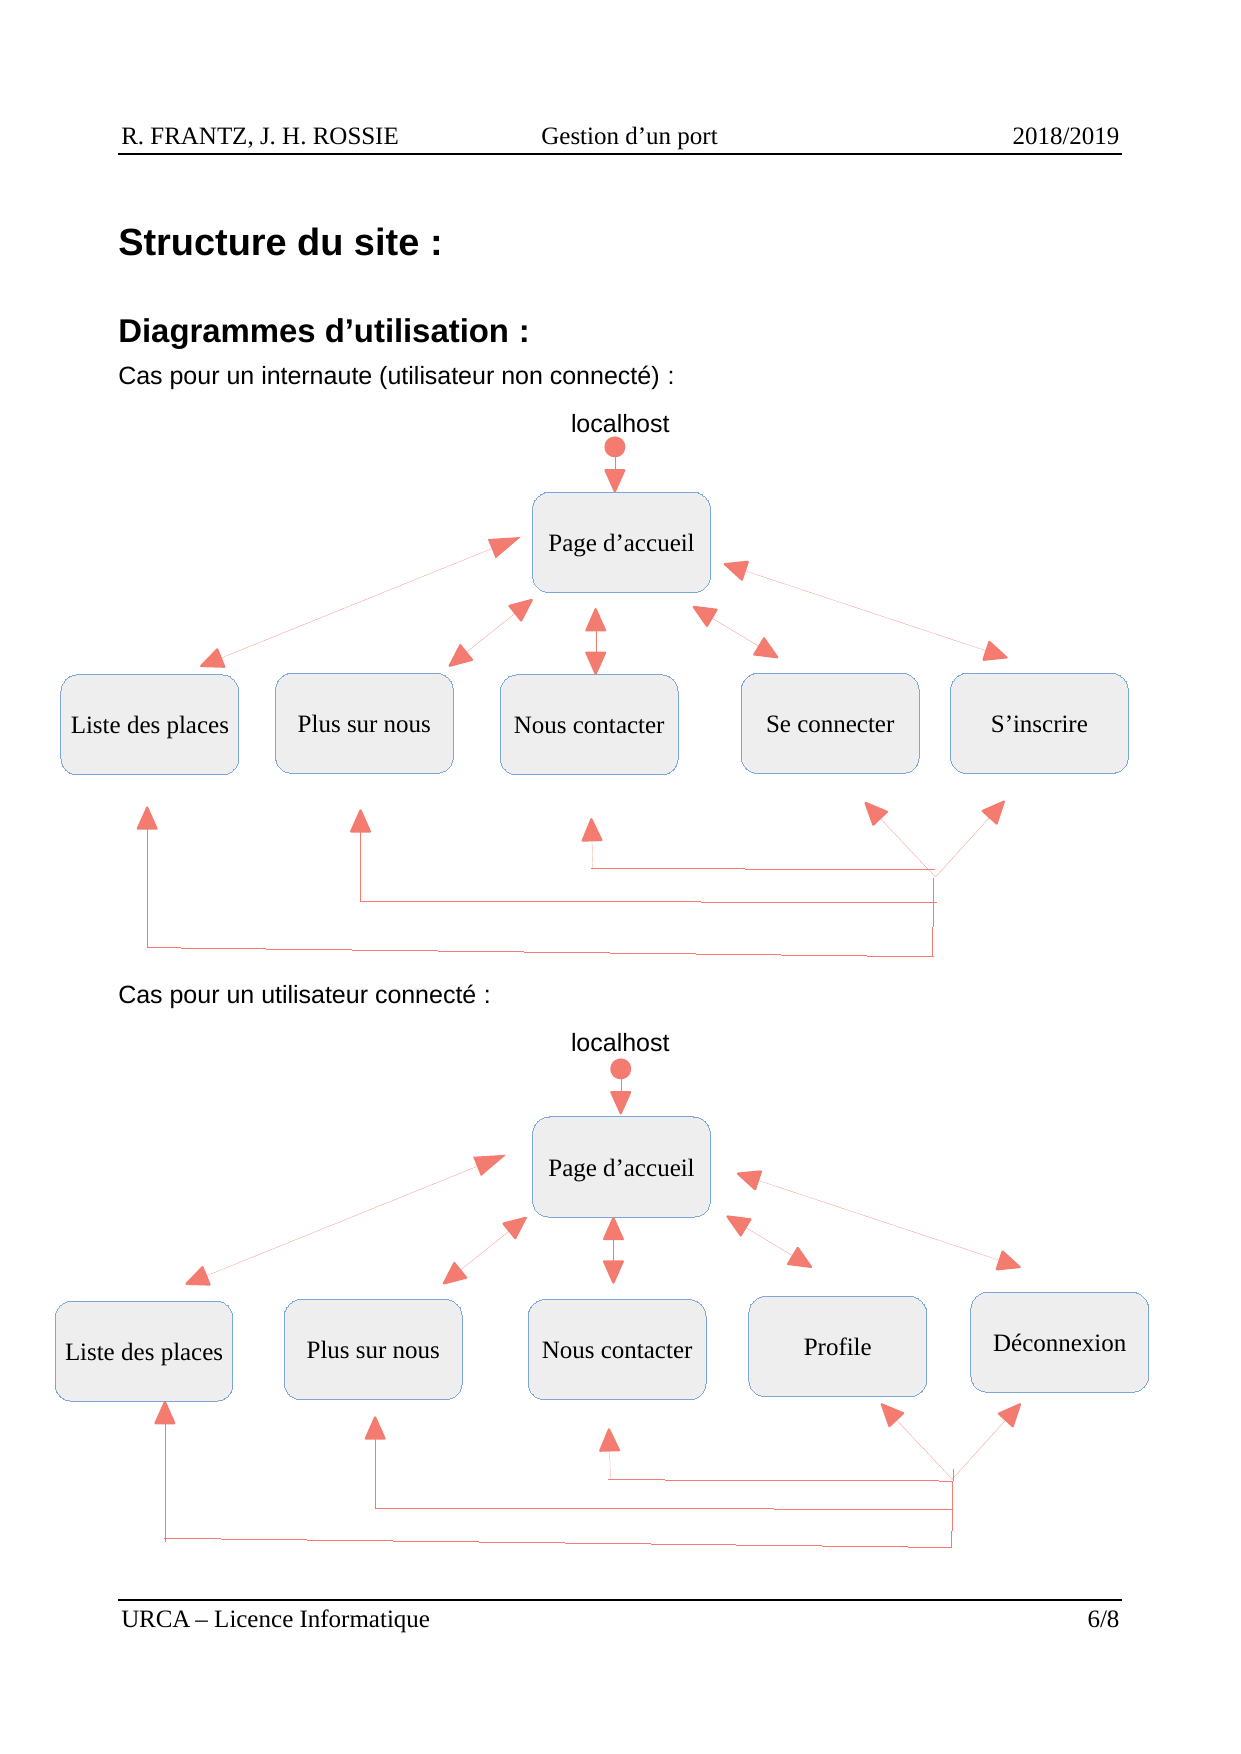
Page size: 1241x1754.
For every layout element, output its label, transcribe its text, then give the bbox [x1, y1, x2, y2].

subtitle Structure du site : [118, 220, 1122, 263]
subtitle Diagrammes d’utilisation : [118, 311, 1122, 349]
text Cas pour un internaute (utilisateur non connecté) : [118, 361, 1122, 390]
text localhost [118, 1028, 1122, 1057]
text Cas pour un utilisateur connecté : [118, 980, 1122, 1009]
text localhost [118, 409, 1122, 438]
